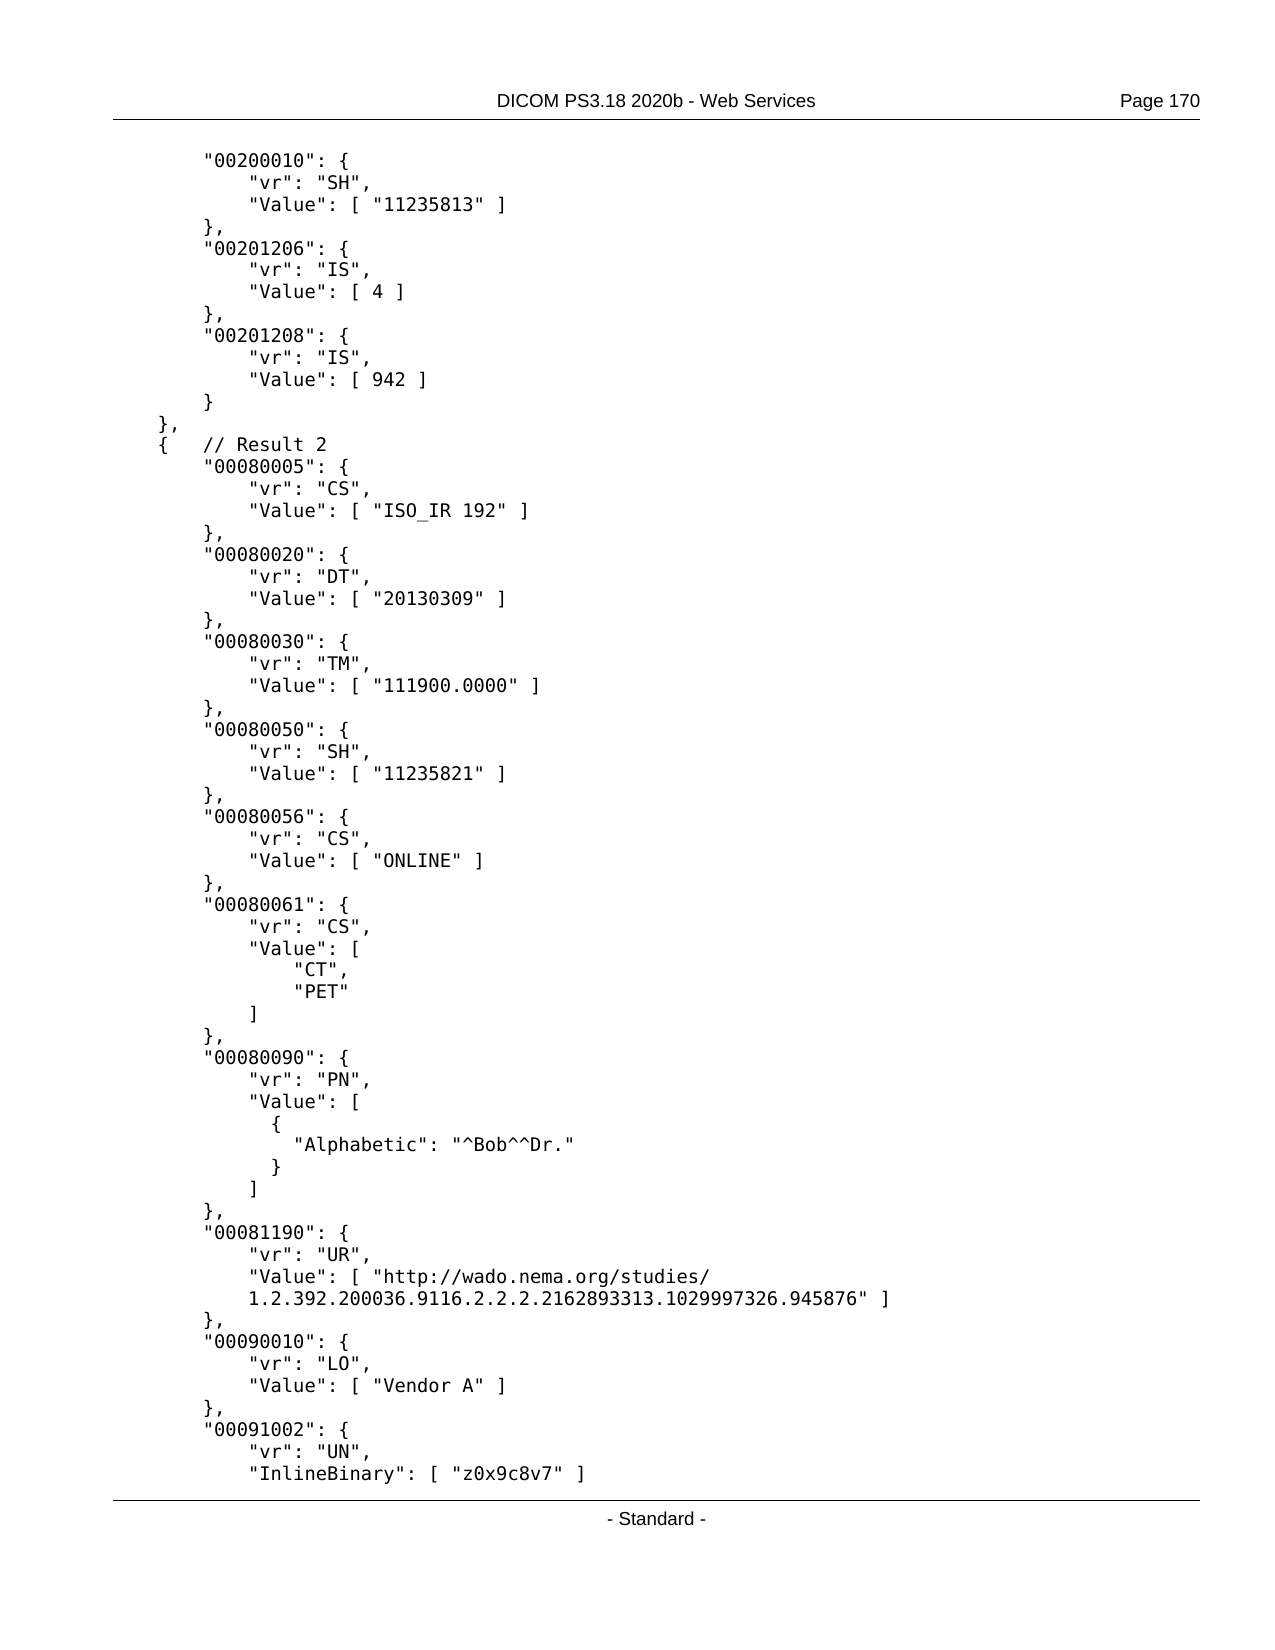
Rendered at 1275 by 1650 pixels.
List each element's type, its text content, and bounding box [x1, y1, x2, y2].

text "00200010": { "vr": "SH", "Value": [ "11235813" ] }, "00201206": { "vr": "IS", "Value": [ 4 ] }, "00201208": { "vr": "IS", "Value": [ 942 ] } }, { // Result 2 "00080005": { "vr": "CS", "Value": [ "ISO_IR 192" ] }, "00080020": { "vr": "DT", "Value": [ "20130309" ] }, "00080030": { "vr": "TM", "Value": [ "111900.0000" ] }, "00080050": { "vr": "SH", "Value": [ "11235821" ] }, "00080056": { "vr": "CS", "Value": [ "ONLINE" ] }, "00080061": { "vr": "CS", "Value": [ "CT", "PET" ] }, "00080090": { "vr": "PN", "Value": [ { "Alphabetic": "^Bob^^Dr." } ] }, "00081190": { "vr": "UR", "Value": [ "http://wado.nema.org/studies/ 1.2.392.200036.9116.2.2.2.2162893313.1029997326.945876" ] }, "00090010": { "vr": "LO", "Value": [ "Vendor A" ] }, "00091002": { "vr": "UN", "InlineBinary": [ "z0x9c8v7" ] [112, 150, 1200, 1484]
